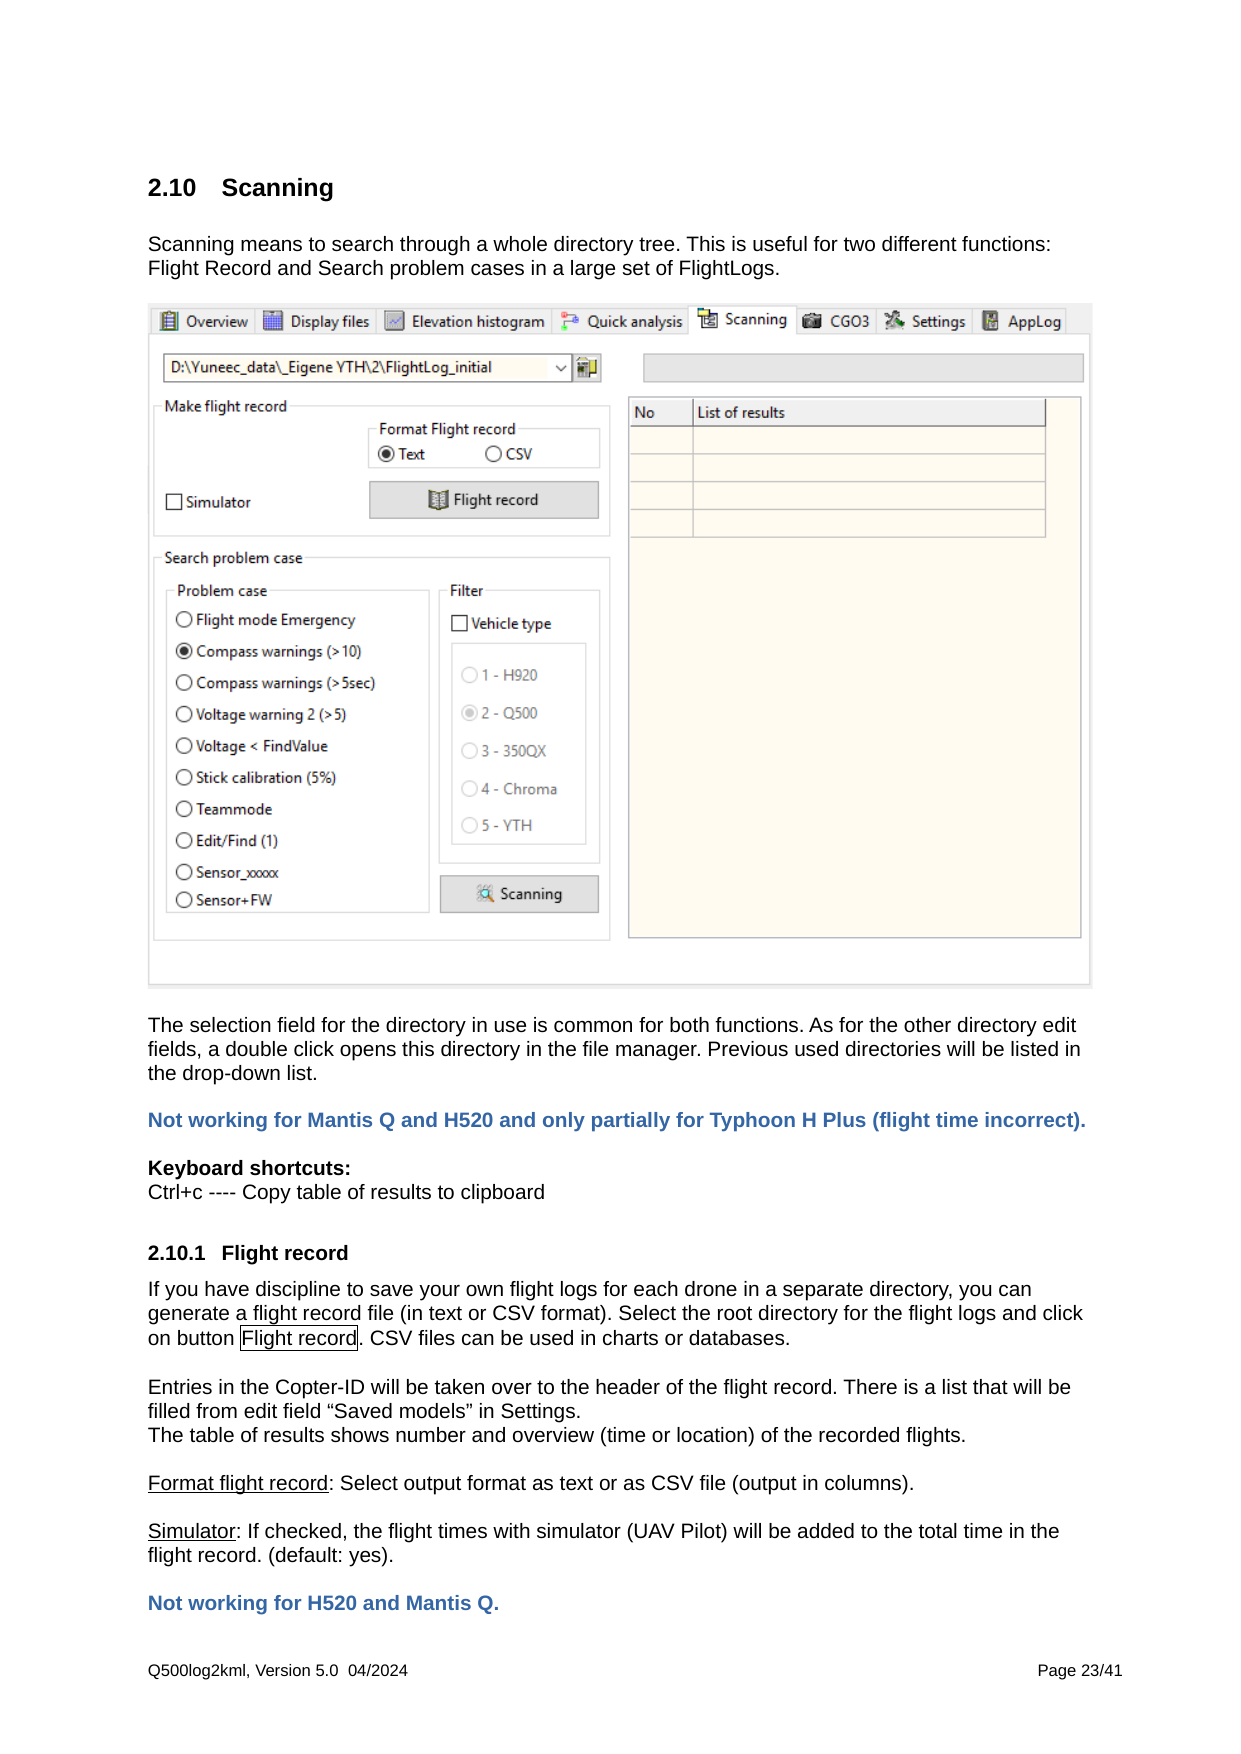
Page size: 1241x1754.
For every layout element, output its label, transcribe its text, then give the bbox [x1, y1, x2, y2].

text The table of results shows number and overview (time or location) of the recorded flights. [148, 1423, 1093, 1447]
subtitle Scanning [148, 173, 1093, 201]
text If you have discipline to save your own flight logs for each drone in a separate directory, you can generate a flight record file (in text or CSV format). Select the root directory for the flight logs and click on button Flight record. CSV files can be used in charts or databases. [148, 1277, 1093, 1351]
subtitle Flight record [148, 1241, 1093, 1264]
text Not working for Mantis Q and H520 and only partially for Typhoon H Plus (flight time incorrect). [148, 1108, 1093, 1132]
picture [147, 303, 1093, 989]
text Ctrl+c ---- Copy table of results to clipboard [148, 1180, 1093, 1204]
text Not working for H520 and Mantis Q. [148, 1591, 1093, 1614]
text Entries in the Copter-ID will be taken over to the header of the flight record. There is a list that will be filled from edit field “Saved models” in Settings. [148, 1375, 1093, 1423]
text Simulator: If checked, the flight times with simulator (UAV Pilot) will be added to the total time in the flight record. (default: yes). [148, 1519, 1093, 1567]
text Scanning means to search through a whole directory tree. This is useful for two different functions: Flight Record and Search problem cases in a large set of FlightLogs. [148, 232, 1093, 279]
text Format flight record: Select output format as text or as CSV file (output in columns). [148, 1471, 1093, 1495]
text Keyboard shortcuts: [148, 1156, 1093, 1180]
text The selection field for the directory in use is common for both functions. As for the other directory edit fields, a double click opens this directory in the file manager. Previous used directories will be listed in the drop-down list. [148, 1012, 1093, 1084]
